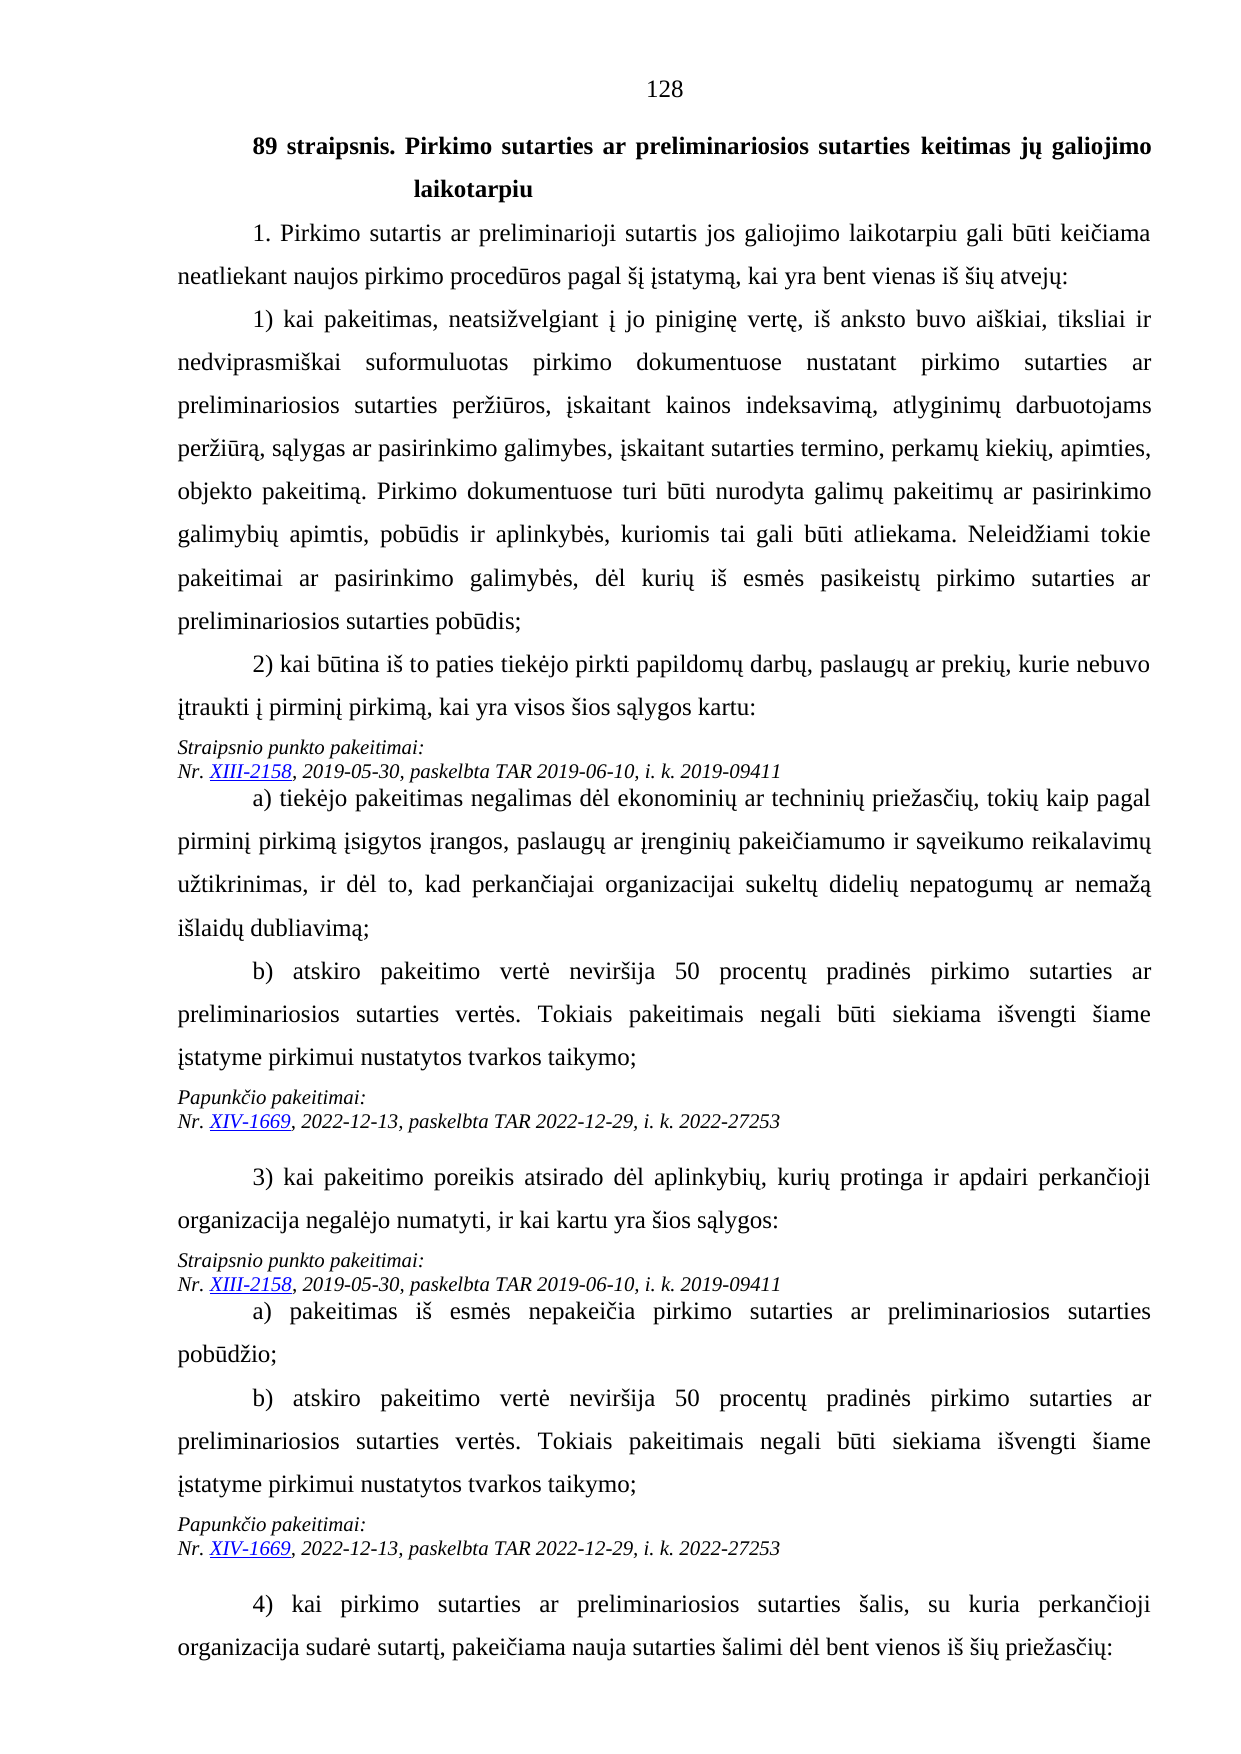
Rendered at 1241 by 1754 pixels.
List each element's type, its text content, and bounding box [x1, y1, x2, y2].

text Nr. XIII-2158, 2019-05-30, paskelbta TAR 2019-06-10, i. k. 2019-09411 [177, 759, 1152, 783]
text 89 straipsnis. Pirkimo sutarties ar preliminariosios sutarties keitimas jų galiojimo laikotarpiu [252, 131, 1152, 203]
text Papunkčio pakeitimai: [177, 1512, 1152, 1536]
text 3) kai pakeitimo poreikis atsirado dėl aplinkybių, kurių protinga ir apdairi perkančioji organizacija negalėjo numatyti, ir kai kartu yra šios sąlygos: [177, 1162, 1152, 1234]
text 1. Pirkimo sutartis ar preliminarioji sutartis jos galiojimo laikotarpiu gali būti keičiama neatliekant naujos pirkimo procedūros pagal šį įstatymą, kai yra bent vienas iš šių atvejų: [177, 218, 1152, 289]
text Nr. XIII-2158, 2019-05-30, paskelbta TAR 2019-06-10, i. k. 2019-09411 [177, 1272, 1152, 1296]
text 4) kai pirkimo sutarties ar preliminariosios sutarties šalis, su kuria perkančioji organizacija sudarė sutartį, pakeičiama nauja sutarties šalimi dėl bent vienos iš šių priežasčių: [177, 1589, 1152, 1661]
text Papunkčio pakeitimai: [177, 1085, 1152, 1109]
text b) atskiro pakeitimo vertė neviršija 50 procentų pradinės pirkimo sutarties ar preliminariosios sutarties vertės. Tokiais pakeitimais negali būti siekiama išvengti šiame įstatyme pirkimui nustatytos tvarkos taikymo; [177, 1383, 1152, 1498]
text 2) kai būtina iš to paties tiekėjo pirkti papildomų darbų, paslaugų ar prekių, kurie nebuvo įtraukti į pirminį pirkimą, kai yra visos šios sąlygos kartu: [177, 649, 1152, 721]
text Nr. XIV-1669, 2022-12-13, paskelbta TAR 2022-12-29, i. k. 2022-27253 [177, 1536, 1152, 1560]
text a) pakeitimas iš esmės nepakeičia pirkimo sutarties ar preliminariosios sutarties pobūdžio; [177, 1296, 1152, 1368]
text Nr. XIV-1669, 2022-12-13, paskelbta TAR 2022-12-29, i. k. 2022-27253 [177, 1109, 1152, 1133]
text a) tiekėjo pakeitimas negalimas dėl ekonominių ar techninių priežasčių, tokių kaip pagal pirminį pirkimą įsigytos įrangos, paslaugų ar įrenginių pakeičiamumo ir sąveikumo reikalavimų užtikrinimas, ir dėl to, kad perkančiajai organizacijai sukeltų didelių nepatogumų ar nemažą išlaidų dubliavimą; [177, 783, 1152, 941]
text b) atskiro pakeitimo vertė neviršija 50 procentų pradinės pirkimo sutarties ar preliminariosios sutarties vertės. Tokiais pakeitimais negali būti siekiama išvengti šiame įstatyme pirkimui nustatytos tvarkos taikymo; [177, 956, 1152, 1071]
text Straipsnio punkto pakeitimai: [177, 735, 1152, 759]
text 1) kai pakeitimas, neatsižvelgiant į jo piniginę vertę, iš anksto buvo aiškiai, tiksliai ir nedviprasmiškai suformuluotas pirkimo dokumentuose nustatant pirkimo sutarties ar preliminariosios sutarties peržiūros, įskaitant kainos indeksavimą, atlyginimų darbuotojams peržiūrą, sąlygas ar pasirinkimo galimybes, įskaitant sutarties termino, perkamų kiekių, apimties, objekto pakeitimą. Pirkimo dokumentuose turi būti nurodyta galimų pakeitimų ar pasirinkimo galimybių apimtis, pobūdis ir aplinkybės, kuriomis tai gali būti atliekama. Neleidžiami tokie pakeitimai ar pasirinkimo galimybės, dėl kurių iš esmės pasikeistų pirkimo sutarties ar preliminariosios sutarties pobūdis; [177, 304, 1152, 634]
text Straipsnio punkto pakeitimai: [177, 1248, 1152, 1272]
